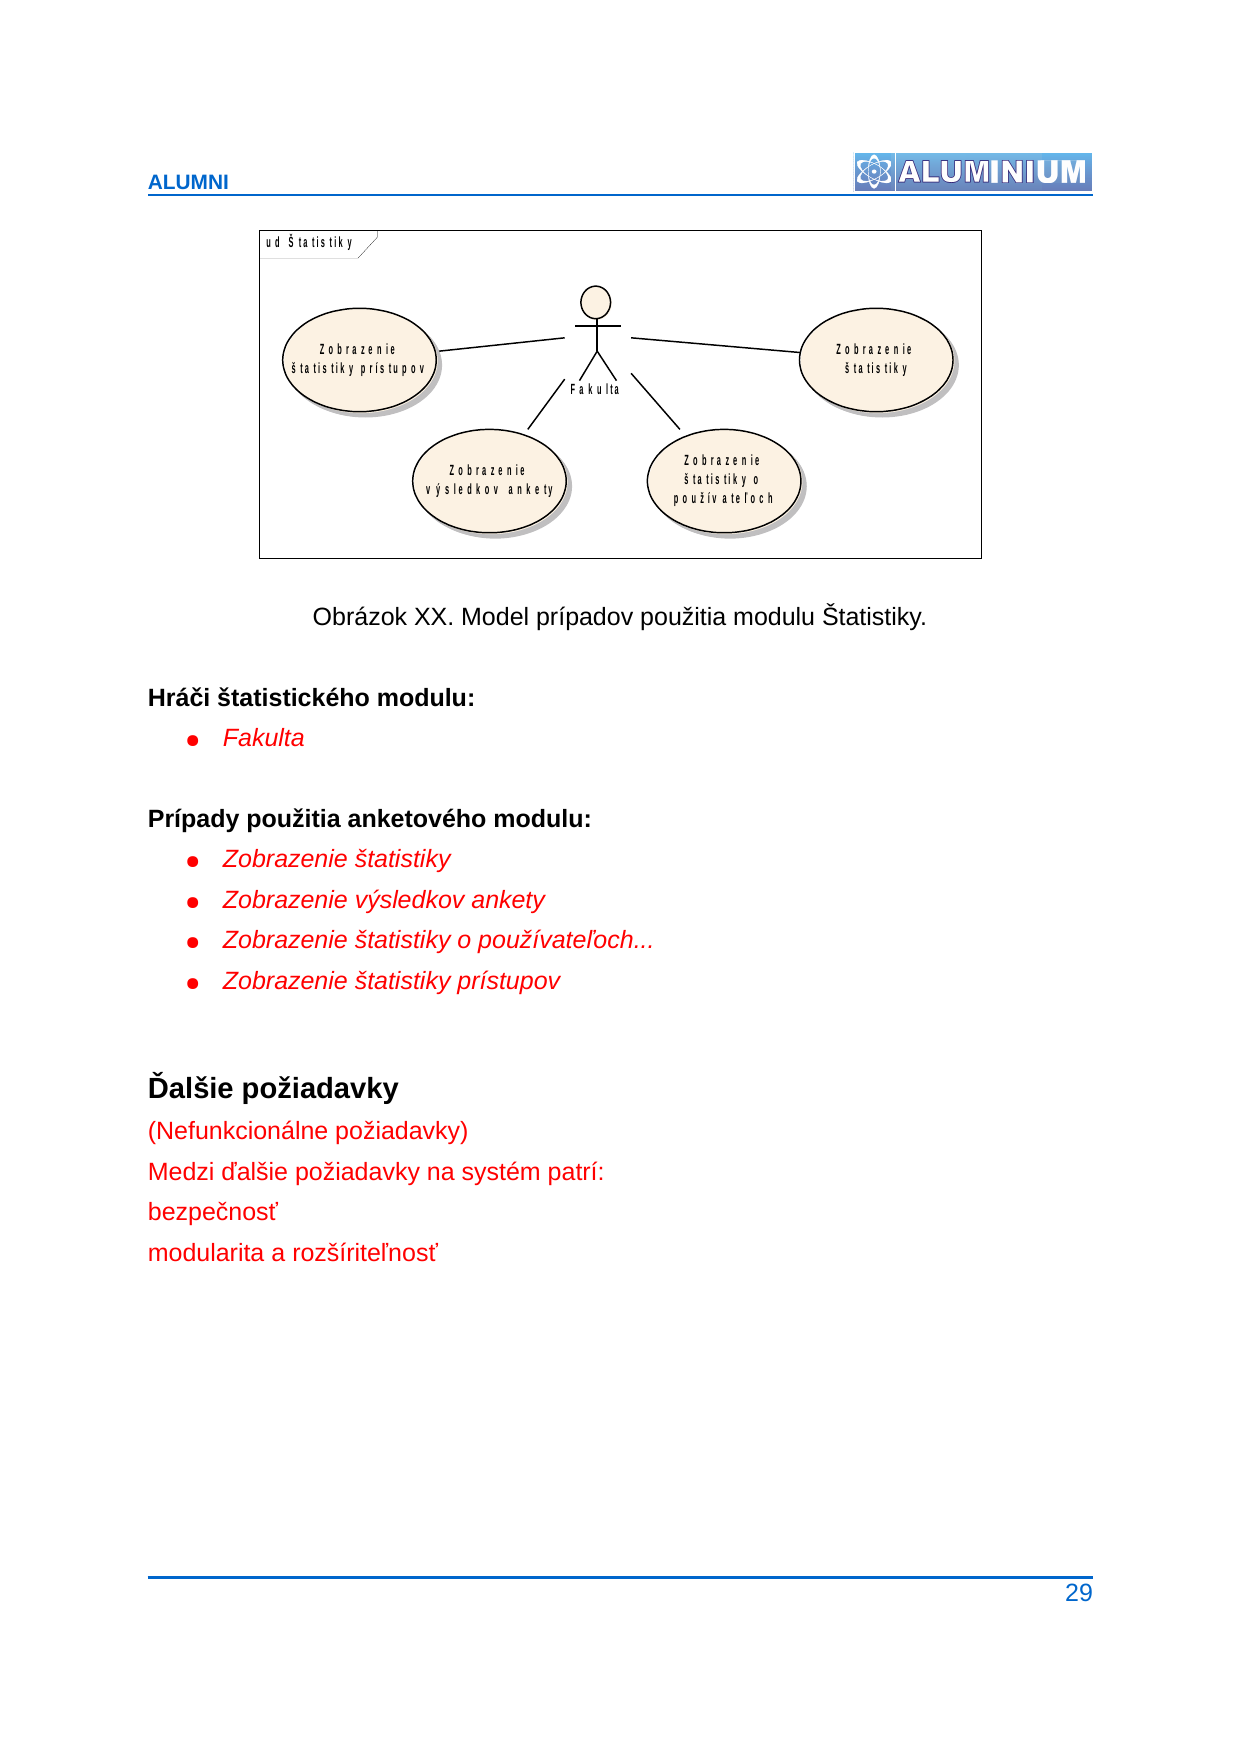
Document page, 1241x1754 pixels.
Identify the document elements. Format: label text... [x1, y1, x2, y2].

list Zobrazenie štatistiky [185, 845, 1093, 873]
list Zobrazenie štatistiky o používateľoch... [185, 926, 1093, 954]
subtitle Ďalšie požiadavky [148, 1072, 1093, 1105]
list Zobrazenie štatistiky prístupov [185, 966, 1093, 994]
list Zobrazenie výsledkov ankety [185, 886, 1093, 913]
text Obrázok XX. Model prípadov použitia modulu Štatistiky. [148, 603, 1093, 631]
text Hráči štatistického modulu: [148, 683, 1093, 711]
text Medzi ďalšie požiadavky na systém patrí: [148, 1157, 1093, 1185]
text Prípady použitia anketového modulu: [148, 805, 1093, 833]
list Fakulta [185, 724, 1093, 752]
text modularita a rozšíriteľnosť [148, 1238, 1093, 1266]
text (Nefunkcionálne požiadavky) [148, 1117, 1093, 1145]
text bezpečnosť [148, 1198, 1093, 1226]
